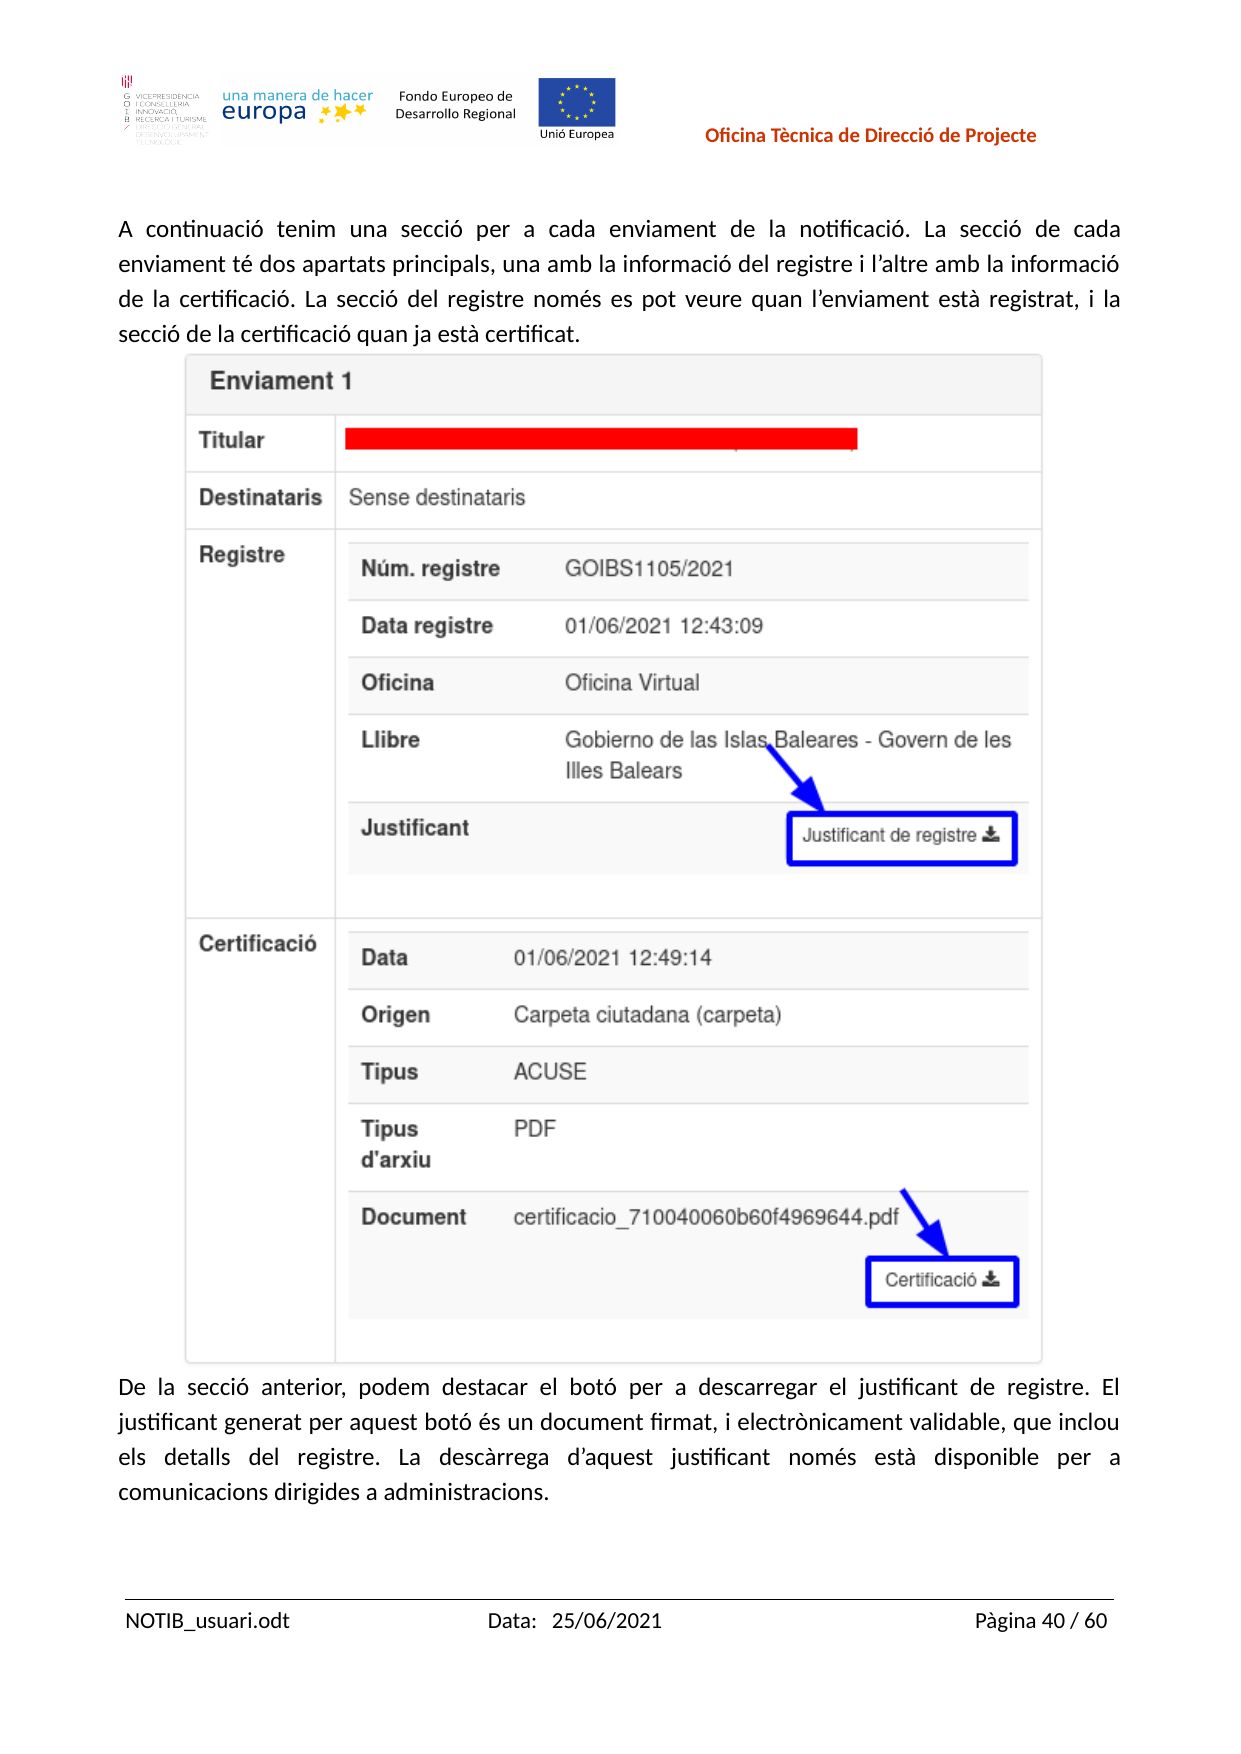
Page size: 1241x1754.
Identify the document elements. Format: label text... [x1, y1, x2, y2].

text De la secció anterior, podem destacar el botó per a descarregar el justificant de registre. El justificant generat per aquest botó és un document firmat, i electrònicament validable, que inclou els detalls del registre. La descàrrega d’aquest justificant només està disponible per a comunicacions dirigides a administracions. [118, 1367, 1122, 1506]
picture [118, 73, 213, 147]
picture [182, 351, 1046, 1367]
text A continuació tenim una secció per a cada enviament de la notificació. La secció de cada enviament té dos apartats principals, una amb la informació del registre i l’altre amb la informació de la certificació. La secció del registre només es pot veure quan l’enviament està registrat, i la secció de la certificació quan ja està certificat. [118, 213, 1122, 348]
picture [219, 73, 621, 147]
